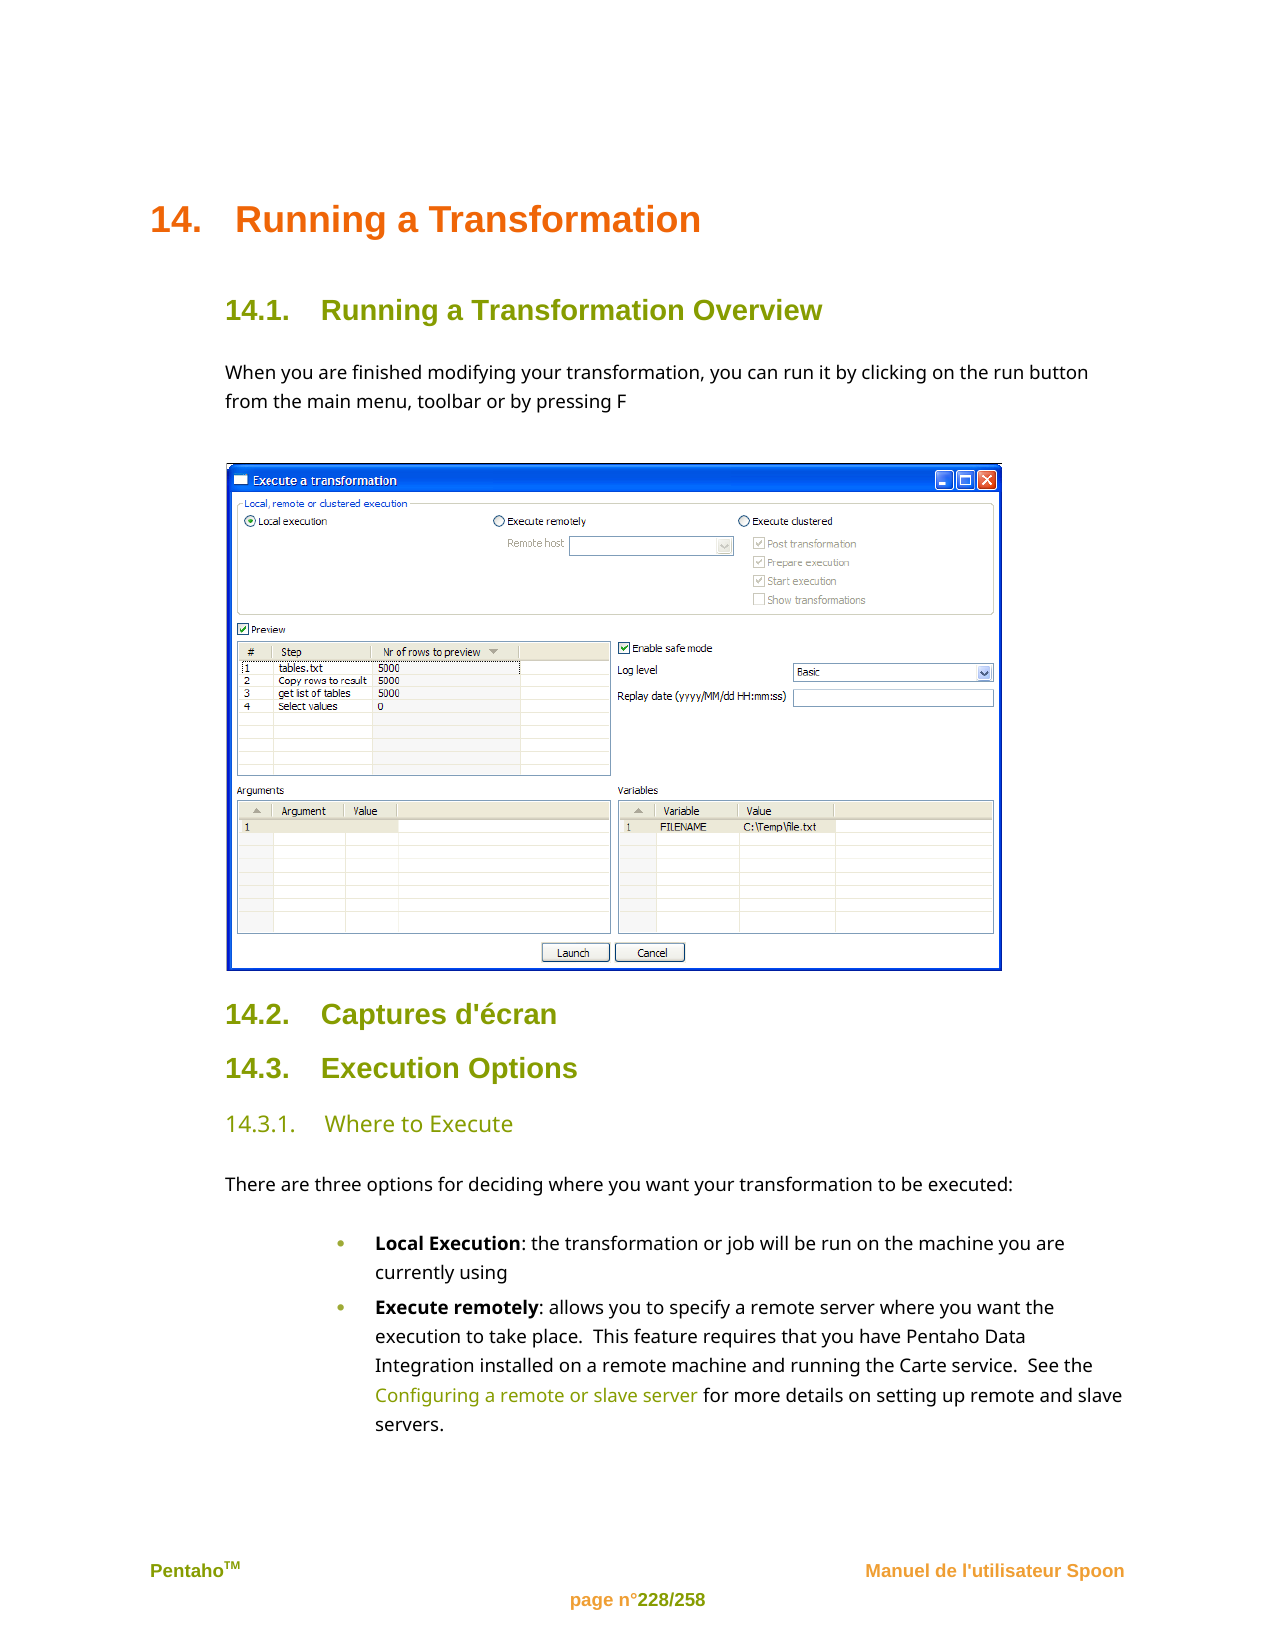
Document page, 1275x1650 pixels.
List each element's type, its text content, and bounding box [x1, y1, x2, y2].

text There are three options for deciding where you want your transformation to be executed: [225, 1168, 1125, 1197]
subtitle Where to Execute [225, 1109, 1125, 1139]
list Execute remotely: allows you to specify a remote server where you want the execution to take place. This feature requires that you have Pentaho Data Integration installed on a remote machine and running the Carte service. See the Configuring a remote or slave server for more details on setting up remote and slave servers. [337, 1291, 1125, 1437]
subtitle Captures d'écran [225, 444, 1125, 1030]
list Local Execution: the transformation or job will be run on the machine you are currently using [337, 1227, 1125, 1285]
text When you are finished modifying your transformation, you can run it by clicking on the run button from the main menu, toolbar or by pressing F [225, 356, 1125, 414]
subtitle Execution Options [225, 1055, 1125, 1084]
subtitle Running a Transformation [150, 209, 1125, 238]
subtitle Running a Transformation Overview [225, 297, 1125, 326]
